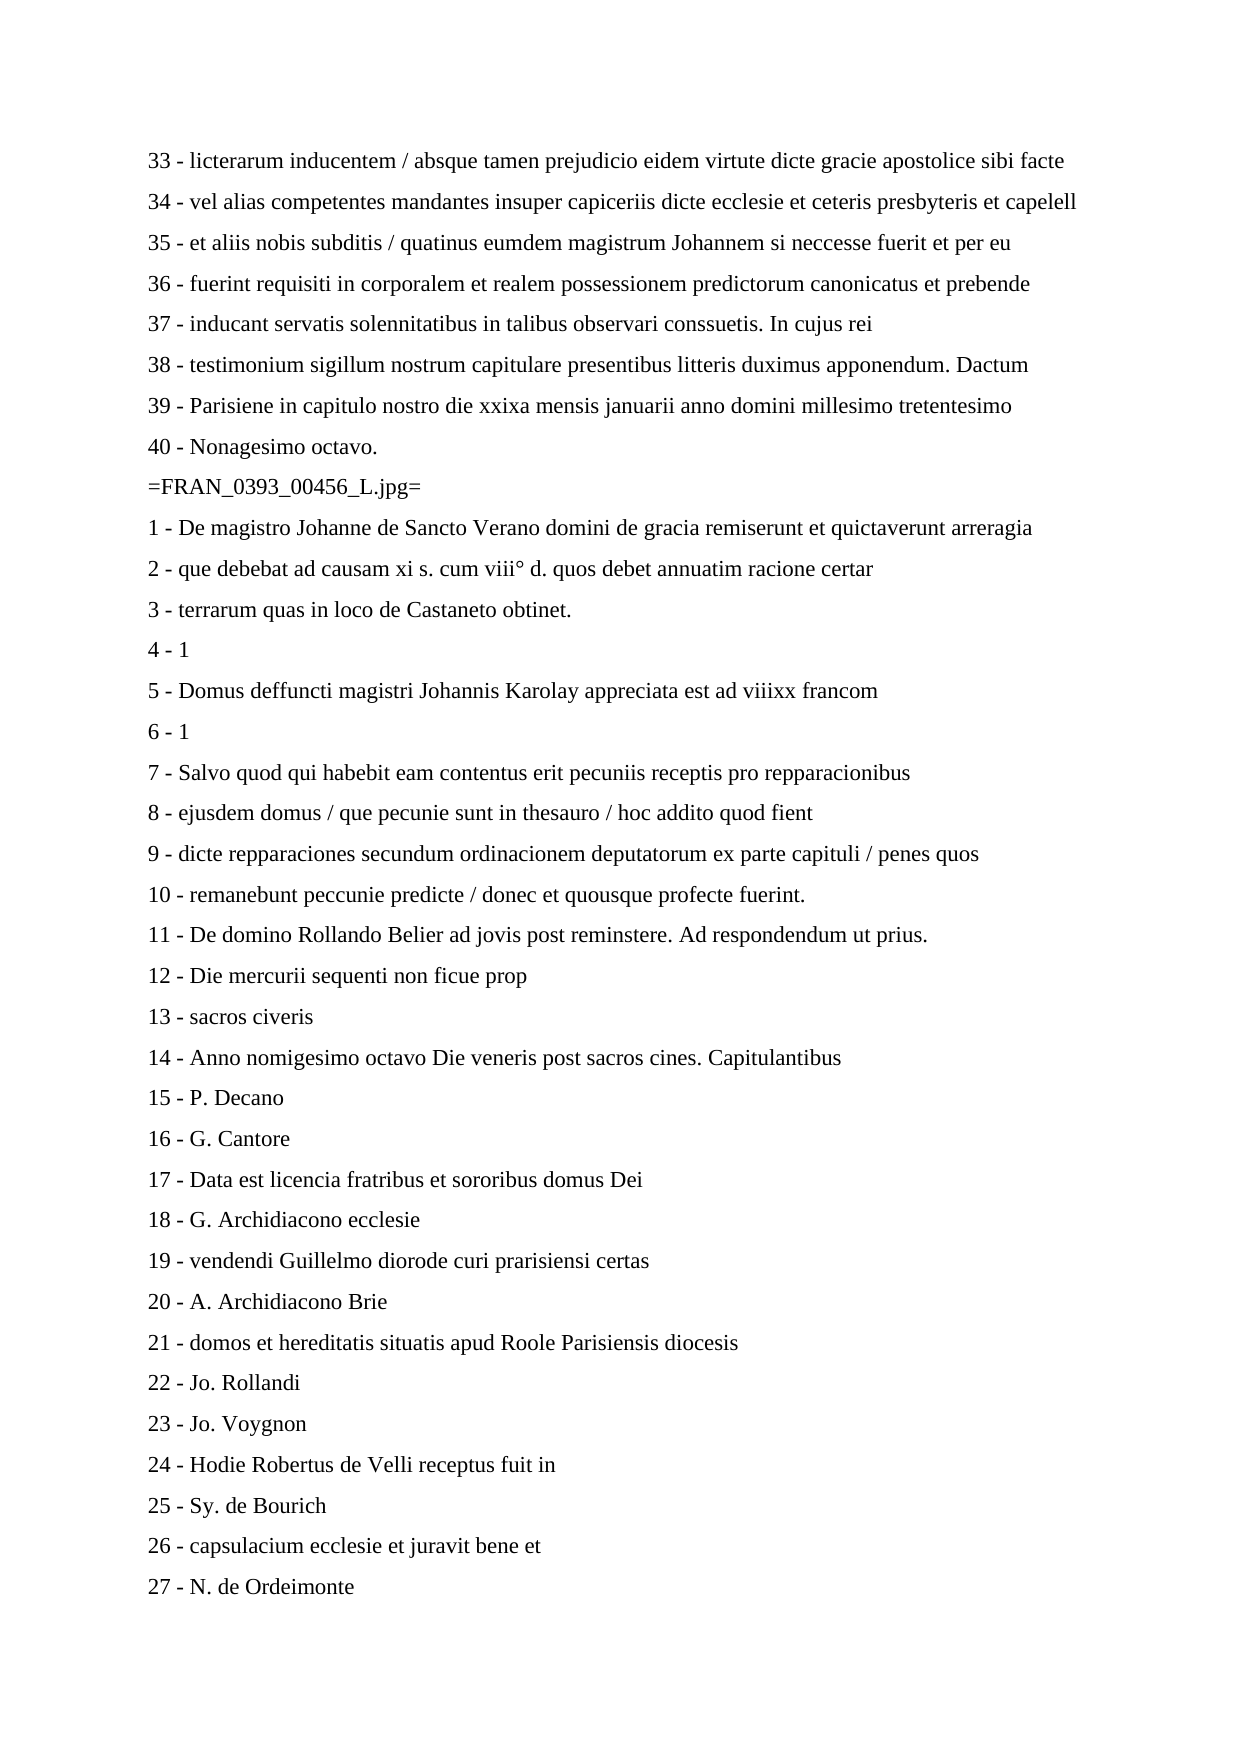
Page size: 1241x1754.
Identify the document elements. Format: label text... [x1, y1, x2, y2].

text 7 - Salvo quod qui habebit eam contentus erit pecuniis receptis pro repparacionibus [148, 758, 1093, 785]
text =FRAN_0393_00456_L.jpg= [148, 473, 1093, 500]
text 24 - Hodie Robertus de Velli receptus fuit in [148, 1451, 1093, 1477]
text 35 - et aliis nobis subditis / quatinus eumdem magistrum Johannem si neccesse fuerit et per eu [148, 229, 1093, 255]
text 22 - Jo. Rollandi [148, 1369, 1093, 1396]
text 34 - vel alias competentes mandantes insuper capiceriis dicte ecclesie et ceteris presbyteris et capelell [148, 188, 1093, 215]
text 26 - capsulacium ecclesie et juravit bene et [148, 1532, 1093, 1559]
text 38 - testimonium sigillum nostrum capitulare presentibus litteris duximus apponendum. Dactum [148, 351, 1093, 378]
text 4 - 1 [148, 636, 1093, 663]
text 10 - remanebunt peccunie predicte / donec et quousque profecte fuerint. [148, 881, 1093, 907]
text 39 - Parisiene in capitulo nostro die xxixa mensis januarii anno domini millesimo tretentesimo [148, 392, 1093, 418]
text 11 - De domino Rollando Belier ad jovis post reminstere. Ad respondendum ut prius. [148, 921, 1093, 948]
text 15 - P. Decano [148, 1084, 1093, 1111]
text 27 - N. de Ordeimonte [148, 1573, 1093, 1599]
text 12 - Die mercurii sequenti non ficue prop [148, 962, 1093, 988]
text 8 - ejusdem domus / que pecunie sunt in thesauro / hoc addito quod fient [148, 799, 1093, 826]
text 36 - fuerint requisiti in corporalem et realem possessionem predictorum canonicatus et prebende [148, 270, 1093, 296]
text 40 - Nonagesimo octavo. [148, 433, 1093, 459]
text 5 - Domus deffuncti magistri Johannis Karolay appreciata est ad viiixx francom [148, 677, 1093, 703]
text 33 - licterarum inducentem / absque tamen prejudicio eidem virtute dicte gracie apostolice sibi facte [148, 148, 1093, 174]
text 1 - De magistro Johanne de Sancto Verano domini de gracia remiserunt et quictaverunt arreragia [148, 514, 1093, 541]
text 13 - sacros civeris [148, 1003, 1093, 1029]
text 18 - G. Archidiacono ecclesie [148, 1207, 1093, 1233]
text 2 - que debebat ad causam xi s. cum viii° d. quos debet annuatim racione certar [148, 555, 1093, 581]
text 25 - Sy. de Bourich [148, 1492, 1093, 1518]
text 21 - domos et hereditatis situatis apud Roole Parisiensis diocesis [148, 1329, 1093, 1355]
text 3 - terrarum quas in loco de Castaneto obtinet. [148, 596, 1093, 622]
text 16 - G. Cantore [148, 1125, 1093, 1151]
text 14 - Anno nomigesimo octavo Die veneris post sacros cines. Capitulantibus [148, 1044, 1093, 1070]
text 37 - inducant servatis solennitatibus in talibus observari conssuetis. In cujus rei [148, 311, 1093, 337]
text 23 - Jo. Voygnon [148, 1410, 1093, 1437]
text 9 - dicte repparaciones secundum ordinacionem deputatorum ex parte capituli / penes quos [148, 840, 1093, 866]
text 19 - vendendi Guillelmo diorode curi prarisiensi certas [148, 1247, 1093, 1274]
text 6 - 1 [148, 718, 1093, 744]
text 17 - Data est licencia fratribus et sororibus domus Dei [148, 1166, 1093, 1192]
text 20 - A. Archidiacono Brie [148, 1288, 1093, 1314]
